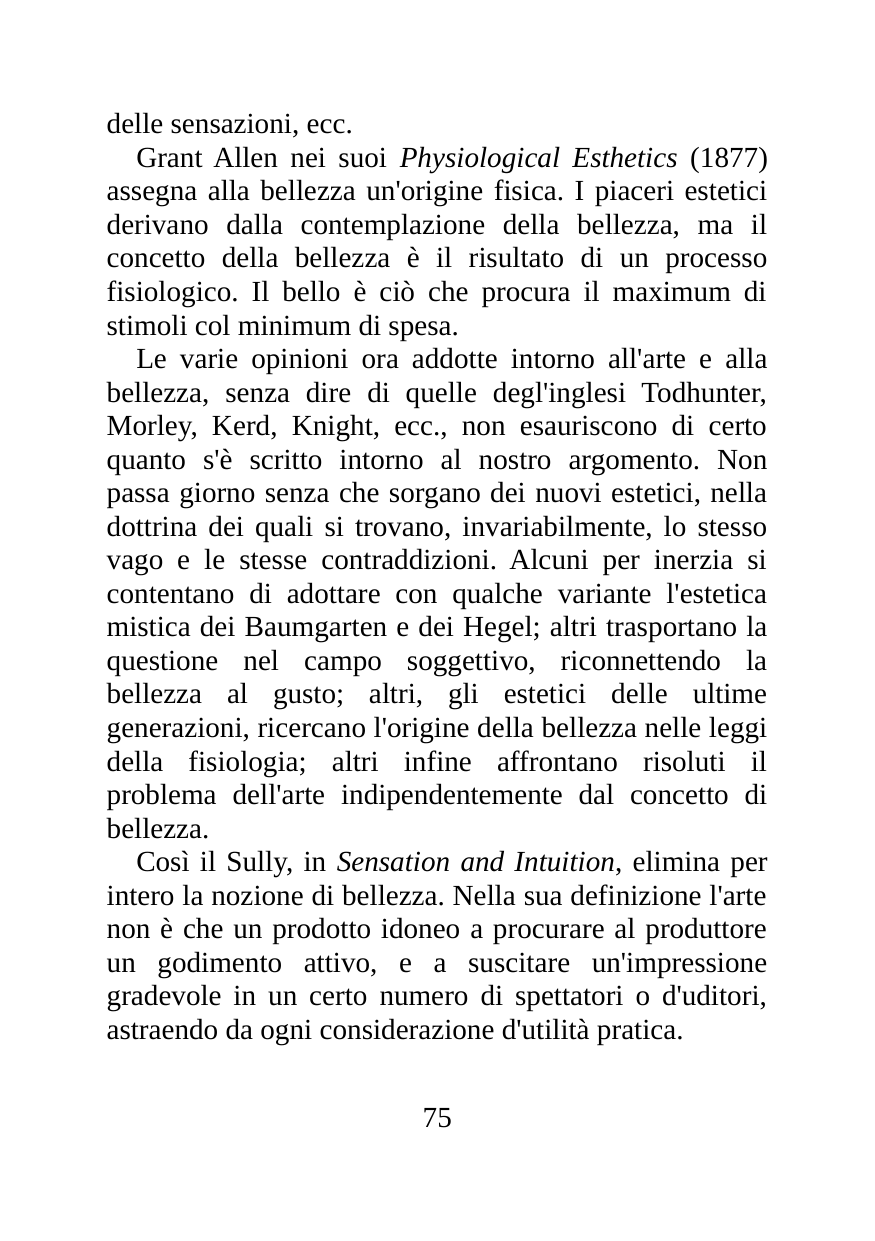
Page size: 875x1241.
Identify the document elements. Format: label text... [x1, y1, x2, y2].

text delle sensazioni, ecc. [106, 106, 768, 140]
text Così il Sully, in Sensation and Intuition, elimina per intero la nozione di bellezza. Nella sua definizione l'arte non è che un prodotto idoneo a procurare al produttore un godimento attivo, e a suscitare un'impressione gradevole in un certo numero di spettatori o d'uditori, astraendo da ogni considerazione d'utilità pratica. [106, 844, 768, 1046]
text Grant Allen nei suoi Physiological Esthetics (1877) assegna alla bellezza un'origine fisica. I piaceri estetici derivano dalla contemplazione della bellezza, ma il concetto della bellezza è il risultato di un processo fisiologico. Il bello è ciò che procura il maximum di stimoli col minimum di spesa. [106, 140, 768, 341]
text Le varie opinioni ora addotte intorno all'arte e alla bellezza, senza dire di quelle degl'inglesi Todhunter, Morley, Kerd, Knight, ecc., non esauriscono di certo quanto s'è scritto intorno al nostro argomento. Non passa giorno senza che sorgano dei nuovi estetici, nella dottrina dei quali si trovano, invariabilmente, lo stesso vago e le stesse contraddizioni. Alcuni per inerzia si contentano di adottare con qualche variante l'estetica mistica dei Baumgarten e dei Hegel; altri trasportano la questione nel campo soggettivo, riconnettendo la bellezza al gusto; altri, gli estetici delle ultime generazioni, ricercano l'origine della bellezza nelle leggi della fisiologia; altri infine affrontano risoluti il problema dell'arte indipendentemente dal concetto di bellezza. [106, 341, 768, 844]
